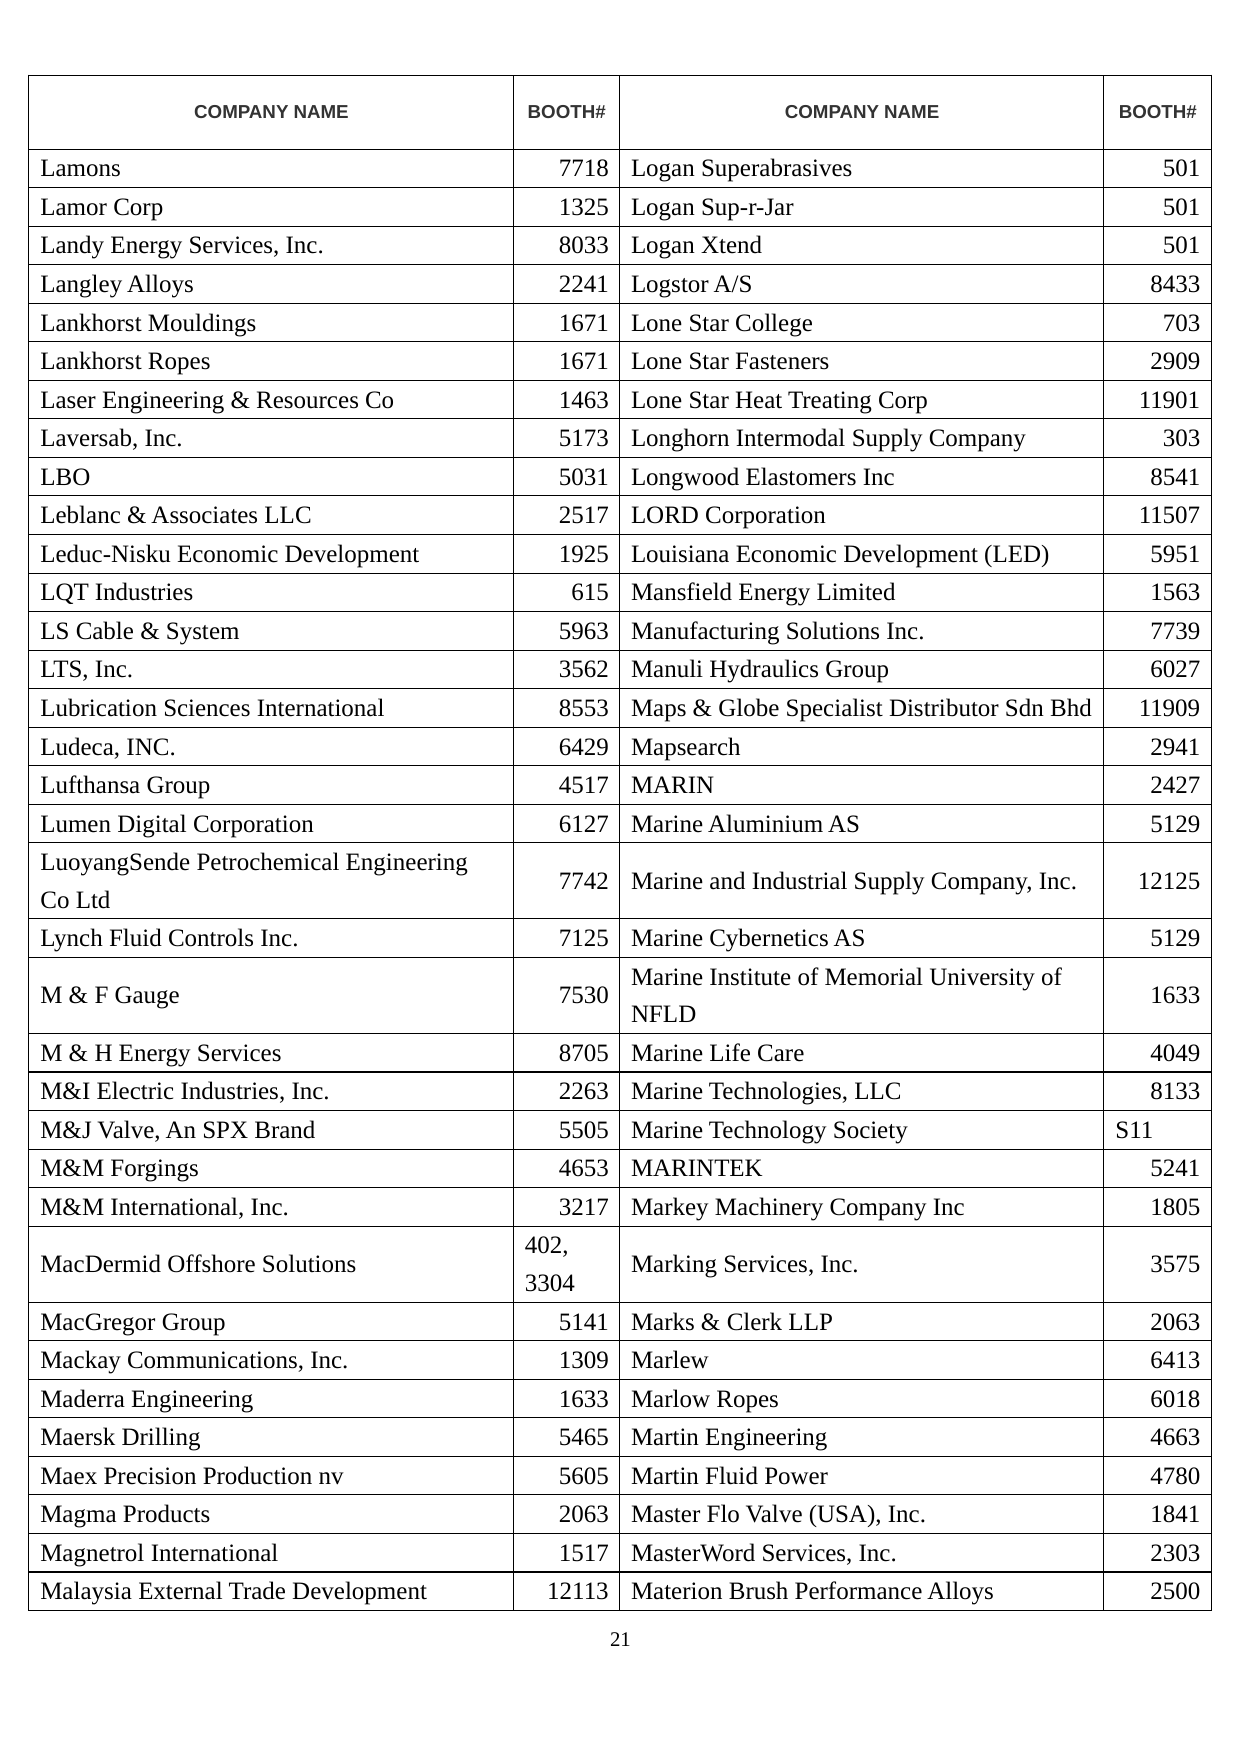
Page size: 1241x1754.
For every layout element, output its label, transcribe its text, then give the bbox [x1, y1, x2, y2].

table_cell 2909 [1104, 342, 1211, 380]
table_cell Lynch Fluid Controls Inc. [29, 919, 513, 957]
table_cell Louisiana Economic Development (LED) [620, 535, 1103, 572]
table_cell Magma Products [29, 1495, 513, 1533]
table_cell 1463 [514, 381, 619, 418]
table_header COMPANY NAME [620, 76, 1103, 148]
table_cell 4517 [514, 766, 619, 804]
table_cell 2263 [514, 1073, 619, 1110]
table_cell Lufthansa Group [29, 766, 513, 804]
table_cell 2941 [1104, 728, 1211, 765]
table_cell M&J Valve, An SPX Brand [29, 1111, 513, 1148]
table_cell 5505 [514, 1111, 619, 1148]
table_cell S11 [1104, 1111, 1211, 1148]
table_cell Langley Alloys [29, 265, 513, 303]
table_cell Master Flo Valve (USA), Inc. [620, 1495, 1103, 1533]
table_cell 8133 [1104, 1073, 1211, 1110]
table_cell Marking Services, Inc. [620, 1227, 1103, 1302]
table_cell Malaysia External Trade Development [29, 1573, 513, 1610]
table_cell 7530 [514, 958, 619, 1033]
table_cell MARIN [620, 766, 1103, 804]
table_cell M & F Gauge [29, 958, 513, 1033]
table_cell Magnetrol International [29, 1534, 513, 1571]
table_cell M&M International, Inc. [29, 1188, 513, 1226]
table_cell Martin Engineering [620, 1418, 1103, 1456]
table_header BOOTH# [1104, 76, 1211, 148]
table_cell Landy Energy Services, Inc. [29, 227, 513, 264]
table_cell Marine Cybernetics AS [620, 919, 1103, 957]
table_cell Leblanc & Associates LLC [29, 496, 513, 534]
table_cell 1325 [514, 188, 619, 226]
table_cell Maersk Drilling [29, 1418, 513, 1456]
table_cell Marine Technology Society [620, 1111, 1103, 1148]
table_cell LuoyangSende Petrochemical Engineering Co Ltd [29, 843, 513, 918]
table_cell 1925 [514, 535, 619, 572]
table_cell Leduc-Nisku Economic Development [29, 535, 513, 572]
table_cell Marine and Industrial Supply Company, Inc. [620, 843, 1103, 918]
table_cell Mansfield Energy Limited [620, 574, 1103, 611]
table_cell Maex Precision Production nv [29, 1457, 513, 1494]
table_cell LTS, Inc. [29, 651, 513, 688]
table_cell 1563 [1104, 574, 1211, 611]
table_cell 402, 3304 [514, 1227, 619, 1302]
table_cell 8541 [1104, 458, 1211, 495]
table_cell 3217 [514, 1188, 619, 1226]
table_cell 2241 [514, 265, 619, 303]
table_cell M & H Energy Services [29, 1034, 513, 1071]
table_cell 615 [514, 574, 619, 611]
table_cell 1517 [514, 1534, 619, 1571]
table_cell 2063 [514, 1495, 619, 1533]
table_cell 5241 [1104, 1150, 1211, 1187]
table_cell 12125 [1104, 843, 1211, 918]
table_cell Logan Superabrasives [620, 150, 1103, 187]
table_cell 11507 [1104, 496, 1211, 534]
table_cell LQT Industries [29, 574, 513, 611]
table_cell LBO [29, 458, 513, 495]
table_cell 7718 [514, 150, 619, 187]
table_cell 6018 [1104, 1380, 1211, 1417]
table_cell Longhorn Intermodal Supply Company [620, 419, 1103, 457]
table_cell Maps & Globe Specialist Distributor Sdn Bhd [620, 689, 1103, 727]
table_cell 303 [1104, 419, 1211, 457]
table_cell 5141 [514, 1303, 619, 1340]
table_cell Lamor Corp [29, 188, 513, 226]
table_cell 6429 [514, 728, 619, 765]
table_header COMPANY NAME [29, 76, 513, 148]
table_cell 1633 [1104, 958, 1211, 1033]
table_cell 2063 [1104, 1303, 1211, 1340]
table_cell 5031 [514, 458, 619, 495]
table_cell Lamons [29, 150, 513, 187]
table_cell Maderra Engineering [29, 1380, 513, 1417]
table_cell Laversab, Inc. [29, 419, 513, 457]
table_cell 4663 [1104, 1418, 1211, 1456]
table_cell 4049 [1104, 1034, 1211, 1071]
table_cell 7739 [1104, 612, 1211, 649]
table_cell Laser Engineering & Resources Co [29, 381, 513, 418]
table_cell Marine Aluminium AS [620, 805, 1103, 842]
table_cell 2303 [1104, 1534, 1211, 1571]
table_cell MARINTEK [620, 1150, 1103, 1187]
table_cell 8705 [514, 1034, 619, 1071]
table_cell Lone Star Fasteners [620, 342, 1103, 380]
table_cell M&M Forgings [29, 1150, 513, 1187]
table_cell 6127 [514, 805, 619, 842]
table_cell 5129 [1104, 805, 1211, 842]
table_cell 11901 [1104, 381, 1211, 418]
table_cell 1671 [514, 304, 619, 341]
table_cell Markey Machinery Company Inc [620, 1188, 1103, 1226]
table_cell MasterWord Services, Inc. [620, 1534, 1103, 1571]
table_header BOOTH# [514, 76, 619, 148]
table_cell Marine Life Care [620, 1034, 1103, 1071]
table_cell 1309 [514, 1341, 619, 1379]
table_cell Marks & Clerk LLP [620, 1303, 1103, 1340]
table_cell Lankhorst Mouldings [29, 304, 513, 341]
table_cell 5963 [514, 612, 619, 649]
table_cell Lumen Digital Corporation [29, 805, 513, 842]
table_cell Martin Fluid Power [620, 1457, 1103, 1494]
table_cell 3562 [514, 651, 619, 688]
table_cell Marine Institute of Memorial University of NFLD [620, 958, 1103, 1033]
table_cell 2517 [514, 496, 619, 534]
table_cell 501 [1104, 188, 1211, 226]
table_cell 5173 [514, 419, 619, 457]
table_cell Manuli Hydraulics Group [620, 651, 1103, 688]
table_cell 5605 [514, 1457, 619, 1494]
table_cell Logan Sup-r-Jar [620, 188, 1103, 226]
table_cell Longwood Elastomers Inc [620, 458, 1103, 495]
table_cell 4780 [1104, 1457, 1211, 1494]
table_cell Materion Brush Performance Alloys [620, 1573, 1103, 1610]
table_cell Logan Xtend [620, 227, 1103, 264]
table_cell LORD Corporation [620, 496, 1103, 534]
table_cell LS Cable & System [29, 612, 513, 649]
table_cell 2427 [1104, 766, 1211, 804]
table_cell Manufacturing Solutions Inc. [620, 612, 1103, 649]
table_cell 6413 [1104, 1341, 1211, 1379]
table_cell Mapsearch [620, 728, 1103, 765]
table_cell Marlew [620, 1341, 1103, 1379]
table_cell Marine Technologies, LLC [620, 1073, 1103, 1110]
table_cell 11909 [1104, 689, 1211, 727]
table_cell 8433 [1104, 265, 1211, 303]
table_cell 501 [1104, 150, 1211, 187]
table_cell 703 [1104, 304, 1211, 341]
table_cell Marlow Ropes [620, 1380, 1103, 1417]
table_cell 8033 [514, 227, 619, 264]
table_cell MacGregor Group [29, 1303, 513, 1340]
table_cell 4653 [514, 1150, 619, 1187]
table_cell 3575 [1104, 1227, 1211, 1302]
table_cell 1633 [514, 1380, 619, 1417]
table_cell Lone Star Heat Treating Corp [620, 381, 1103, 418]
table_cell 7742 [514, 843, 619, 918]
table_cell 1671 [514, 342, 619, 380]
table_cell 501 [1104, 227, 1211, 264]
table_cell 5129 [1104, 919, 1211, 957]
table_cell 1805 [1104, 1188, 1211, 1226]
table_cell 8553 [514, 689, 619, 727]
table_cell Logstor A/S [620, 265, 1103, 303]
table_cell 5465 [514, 1418, 619, 1456]
table_cell M&I Electric Industries, Inc. [29, 1073, 513, 1110]
table_cell 5951 [1104, 535, 1211, 572]
table_cell Lankhorst Ropes [29, 342, 513, 380]
table_cell 1841 [1104, 1495, 1211, 1533]
table_cell Lone Star College [620, 304, 1103, 341]
table_cell 12113 [514, 1573, 619, 1610]
table_cell 7125 [514, 919, 619, 957]
table_cell MacDermid Offshore Solutions [29, 1227, 513, 1302]
table_cell Ludeca, INC. [29, 728, 513, 765]
table_cell 2500 [1104, 1573, 1211, 1610]
table_cell Mackay Communications, Inc. [29, 1341, 513, 1379]
table_cell Lubrication Sciences International [29, 689, 513, 727]
table_cell 6027 [1104, 651, 1211, 688]
